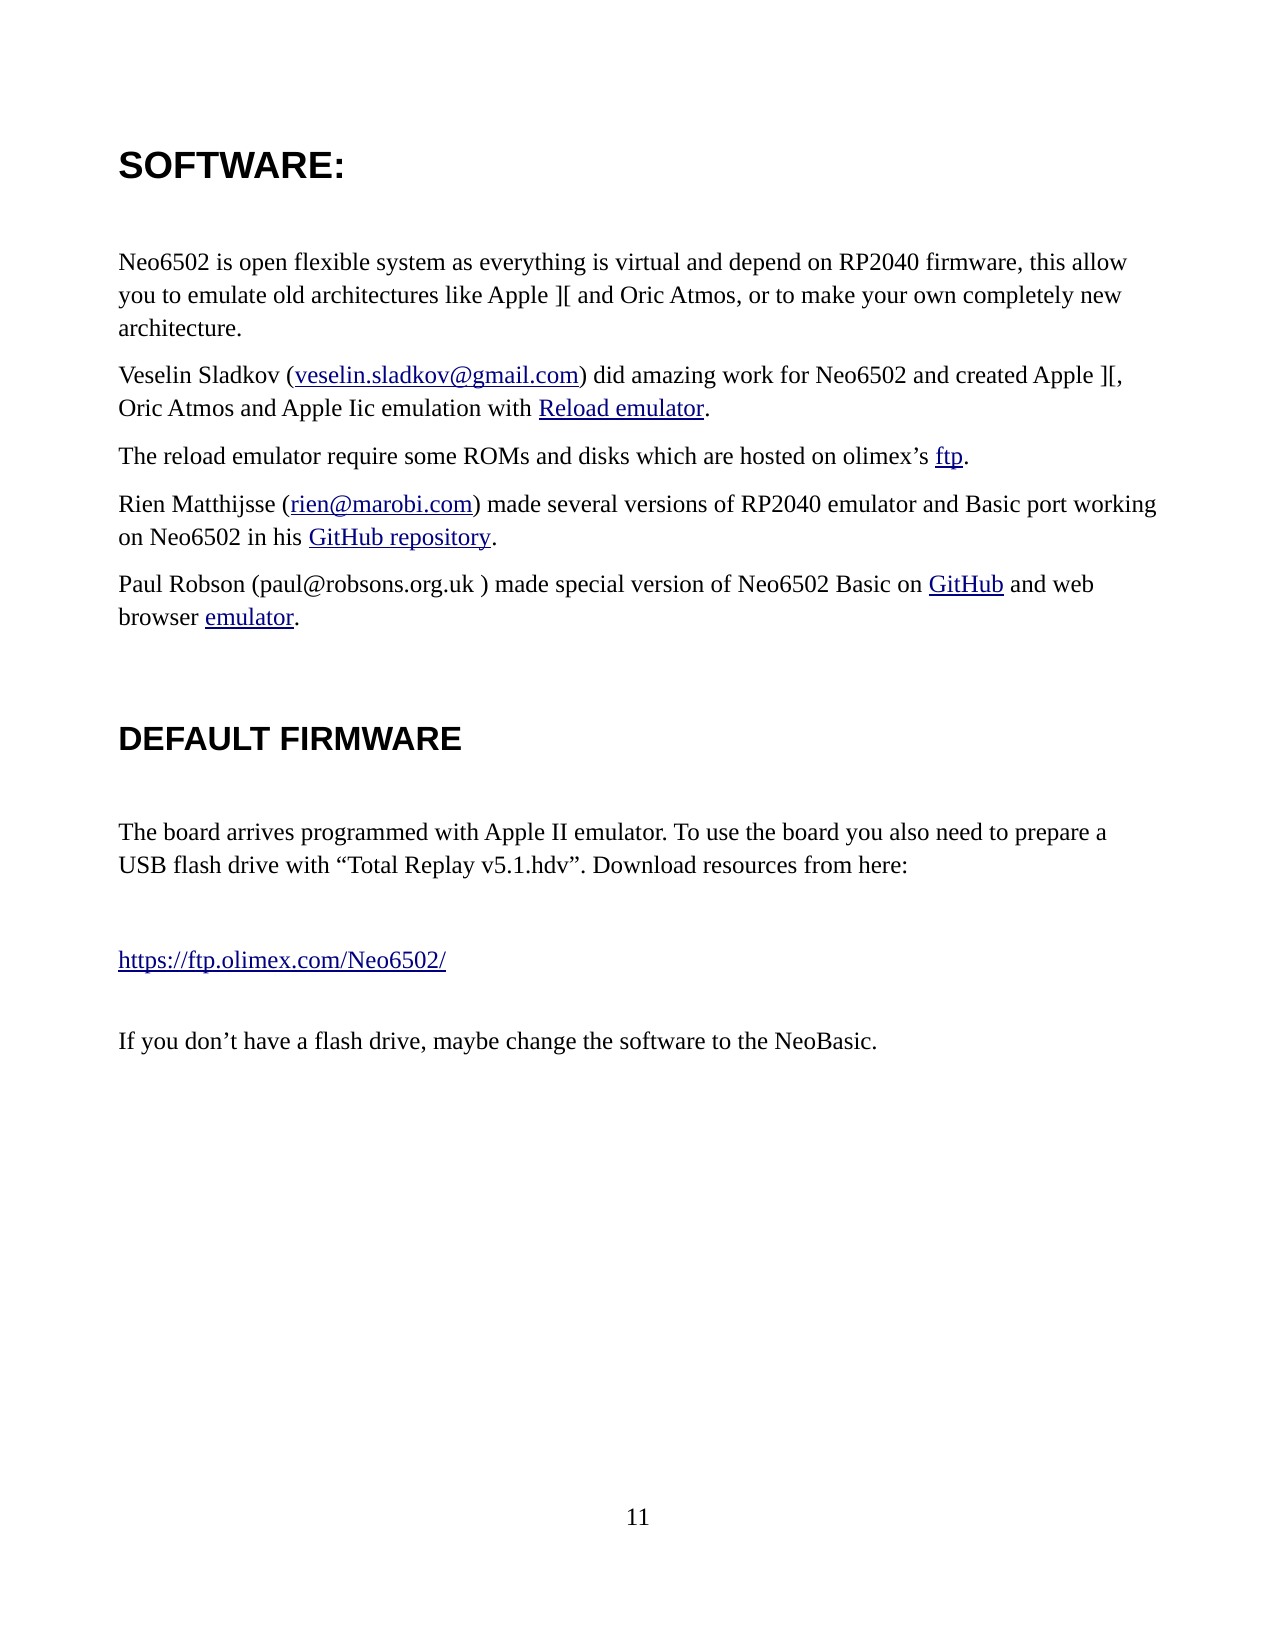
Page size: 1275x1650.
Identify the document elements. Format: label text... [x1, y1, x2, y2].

text The board arrives programmed with Apple II emulator. To use the board you also need to prepare a USB flash drive with “Total Replay v5.1.hdv”. Download resources from here: [118, 817, 1157, 879]
text https://ftp.olimex.com/Neo6502/ [118, 945, 1157, 974]
text Rien Matthijsse (rien@marobi.com) made several versions of RP2040 emulator and Basic port working on Neo6502 in his GitHub repository. [118, 489, 1157, 551]
text The reload emulator require some ROMs and disks which are hosted on olimex’s ftp. [118, 441, 1157, 470]
text Paul Robson (paul@robsons.org.uk ) made special version of Neo6502 Basic on GitHub and web browser emulator. [118, 569, 1157, 631]
text Neo6502 is open flexible system as everything is virtual and depend on RP2040 firmware, this allow you to emulate old architectures like Apple ][ and Oric Atmos, or to make your own completely new architecture. [118, 247, 1157, 342]
text Veselin Sladkov (veselin.sladkov@gmail.com) did amazing work for Neo6502 and created Apple ][, Oric Atmos and Apple Iic emulation with Reload emulator. [118, 361, 1157, 422]
subtitle DEFAULT FIRMWARE [118, 718, 1157, 757]
subtitle SOFTWARE: [118, 143, 1157, 187]
text If you don’t have a flash drive, maybe change the software to the NeoBasic. [118, 993, 1157, 1055]
